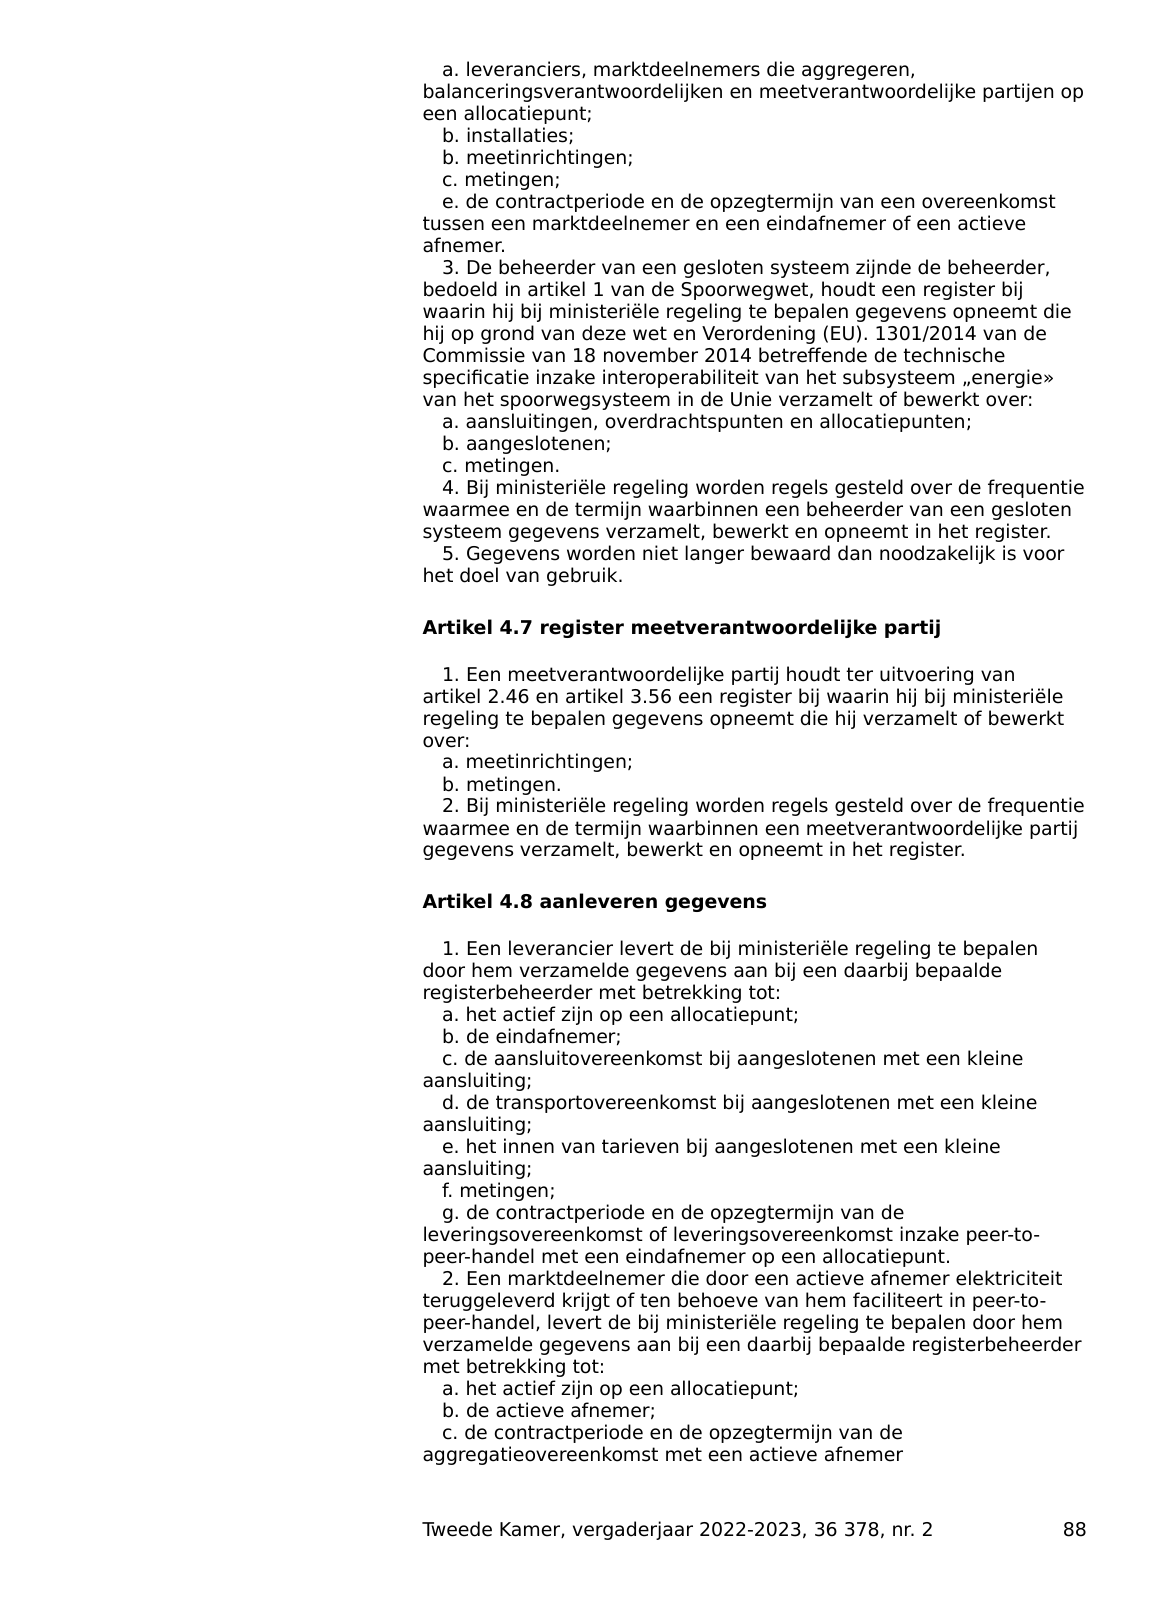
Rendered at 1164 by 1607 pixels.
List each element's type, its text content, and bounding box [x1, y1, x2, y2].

text 1. Een leverancier levert de bij ministeriële regeling te bepalen door hem verzamelde gegevens aan bij een daarbij bepaalde registerbeheerder met betrekking tot: [422, 938, 1087, 1004]
text b. de eindafnemer; [422, 1026, 1087, 1048]
text a. leveranciers, marktdeelnemers die aggregeren, balanceringsverantwoordelijken en meetverantwoordelijke partijen op een allocatiepunt; [422, 59, 1087, 125]
text 2. Bij ministeriële regeling worden regels gesteld over de frequentie waarmee en de termijn waarbinnen een meetverantwoordelijke partij gegevens verzamelt, bewerkt en opneemt in het register. [422, 795, 1087, 861]
text f. metingen; [422, 1180, 1087, 1202]
text 1. Een meetverantwoordelijke partij houdt ter uitvoering van artikel 2.46 en artikel 3.56 een register bij waarin hij bij ministeriële regeling te bepalen gegevens opneemt die hij verzamelt of bewerkt over: [422, 663, 1087, 751]
text c. de contractperiode en de opzegtermijn van de aggregatieovereenkomst met een actieve afnemer [422, 1422, 1087, 1466]
text b. de actieve afnemer; [422, 1400, 1087, 1422]
text b. meetinrichtingen; [422, 147, 1087, 169]
text 4. Bij ministeriële regeling worden regels gesteld over de frequentie waarmee en de termijn waarbinnen een beheerder van een gesloten systeem gegevens verzamelt, bewerkt en opneemt in het register. [422, 477, 1087, 543]
text a. het actief zijn op een allocatiepunt; [422, 1378, 1087, 1400]
text c. metingen. [422, 455, 1087, 477]
text 2. Een marktdeelnemer die door een actieve afnemer elektriciteit teruggeleverd krijgt of ten behoeve van hem faciliteert in peer-to-peer-handel, levert de bij ministeriële regeling te bepalen door hem verzamelde gegevens aan bij een daarbij bepaalde registerbeheerder met betrekking tot: [422, 1268, 1087, 1378]
text c. metingen; [422, 169, 1087, 191]
text g. de contractperiode en de opzegtermijn van de leveringsovereenkomst of leveringsovereenkomst inzake peer-to-peer-handel met een eindafnemer op een allocatiepunt. [422, 1202, 1087, 1268]
subtitle Artikel 4.7 register meetverantwoordelijke partij [422, 617, 1087, 638]
text a. aansluitingen, overdrachtspunten en allocatiepunten; [422, 411, 1087, 433]
text d. de transportovereenkomst bij aangeslotenen met een kleine aansluiting; [422, 1092, 1087, 1136]
text b. metingen. [422, 773, 1087, 795]
text a. meetinrichtingen; [422, 751, 1087, 773]
text 5. Gegevens worden niet langer bewaard dan noodzakelijk is voor het doel van gebruik. [422, 543, 1087, 587]
text e. het innen van tarieven bij aangeslotenen met een kleine aansluiting; [422, 1136, 1087, 1180]
subtitle Artikel 4.8 aanleveren gegevens [422, 891, 1087, 913]
text 3. De beheerder van een gesloten systeem zijnde de beheerder, bedoeld in artikel 1 van de Spoorwegwet, houdt een register bij waarin hij bij ministeriële regeling te bepalen gegevens opneemt die hij op grond van deze wet en Verordening (EU). 1301/2014 van de Commissie van 18 november 2014 betreffende de technische specificatie inzake interoperabiliteit van het subsysteem „energie» van het spoorwegsysteem in de Unie verzamelt of bewerkt over: [422, 257, 1087, 411]
text b. installaties; [422, 125, 1087, 147]
text a. het actief zijn op een allocatiepunt; [422, 1004, 1087, 1026]
text b. aangeslotenen; [422, 433, 1087, 455]
text e. de contractperiode en de opzegtermijn van een overeenkomst tussen een marktdeelnemer en een eindafnemer of een actieve afnemer. [422, 191, 1087, 257]
text c. de aansluitovereenkomst bij aangeslotenen met een kleine aansluiting; [422, 1048, 1087, 1092]
